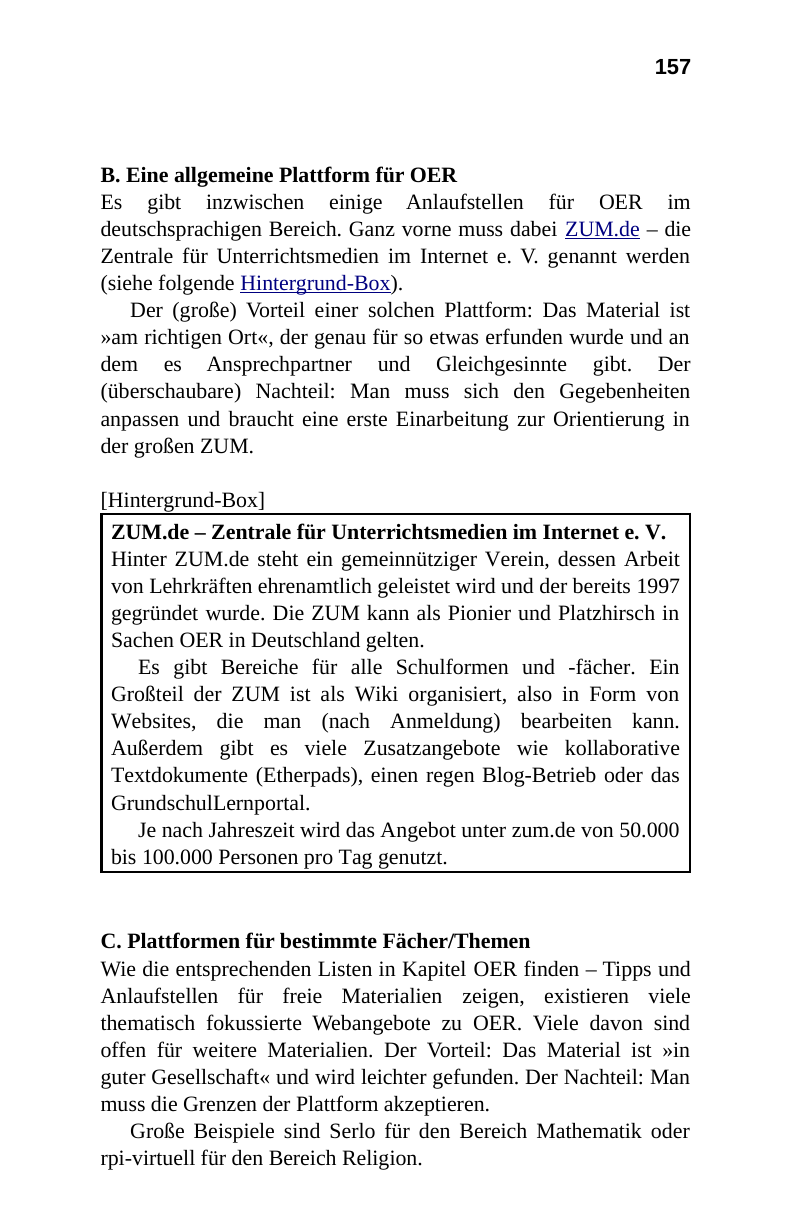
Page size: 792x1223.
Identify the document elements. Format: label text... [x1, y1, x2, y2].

text Der (große) Vorteil einer solchen Plattform: Das Material ist »am richtigen Ort«, der genau für so etwas erfunden wurde und an dem es Ansprechpartner und Gleichgesinnte gibt. Der (überschaubare) Nachteil: Man muss sich den Gegebenheiten anpassen und braucht eine erste Einarbeitung zur Orientierung in der großen ZUM. [100, 296, 691, 458]
text Es gibt Bereiche für alle Schulformen und -fächer. Ein Großteil der ZUM ist als Wiki organisiert, also in Form von Websites, die man (nach Anmeldung) bearbeiten kann. Außerdem gibt es viele Zusatzangebote wie kollaborative Textdokumente (Etherpads), einen regen Blog-Betrieb oder das GrundschulLernportal. [103, 648, 689, 811]
text Es gibt inzwischen einige Anlaufstellen für OER im deutschsprachigen Bereich. Ganz vorne muss dabei ZUM.de – die Zentrale für Unterrichtsmedien im Internet e. V. genannt werden (siehe folgende Hintergrund-Box). [100, 188, 691, 296]
subtitle B. Eine allgemeine Plattform für OER [100, 161, 691, 188]
text ZUM.de – Zentrale für Unterrichtsmedien im Internet e. V. [103, 515, 689, 540]
text Hinter ZUM.de steht ein gemeinnütziger Verein, dessen Arbeit von Lehrkräften ehrenamtlich geleistet wird und der bereits 1997 gegründet wurde. Die ZUM kann als Pionier und Platzhirsch in Sachen OER in Deutschland gelten. [103, 540, 689, 648]
text Große Beispiele sind Serlo für den Bereich Mathematik oder rpi-virtuell für den Bereich Religion. [100, 1117, 691, 1171]
text Wie die entsprechenden Listen in Kapitel 4 zeigen, existieren viele thematisch fokussierte Webangebote zu OER. Viele davon sind offen für weitere Materialien. Der Vorteil: Das Material ist »in guter Gesellschaft« und wird leichter gefunden. Der Nachteil: Man muss die Grenzen der Plattform akzeptieren. [100, 954, 691, 1117]
text [Hintergrund-Box] [100, 486, 691, 513]
text Je nach Jahreszeit wird das Angebot unter zum.de von 50.000 bis 100.000 Personen pro Tag genutzt. [103, 811, 689, 871]
subtitle C. Plattformen für bestimmte Fächer/Themen [100, 927, 691, 954]
